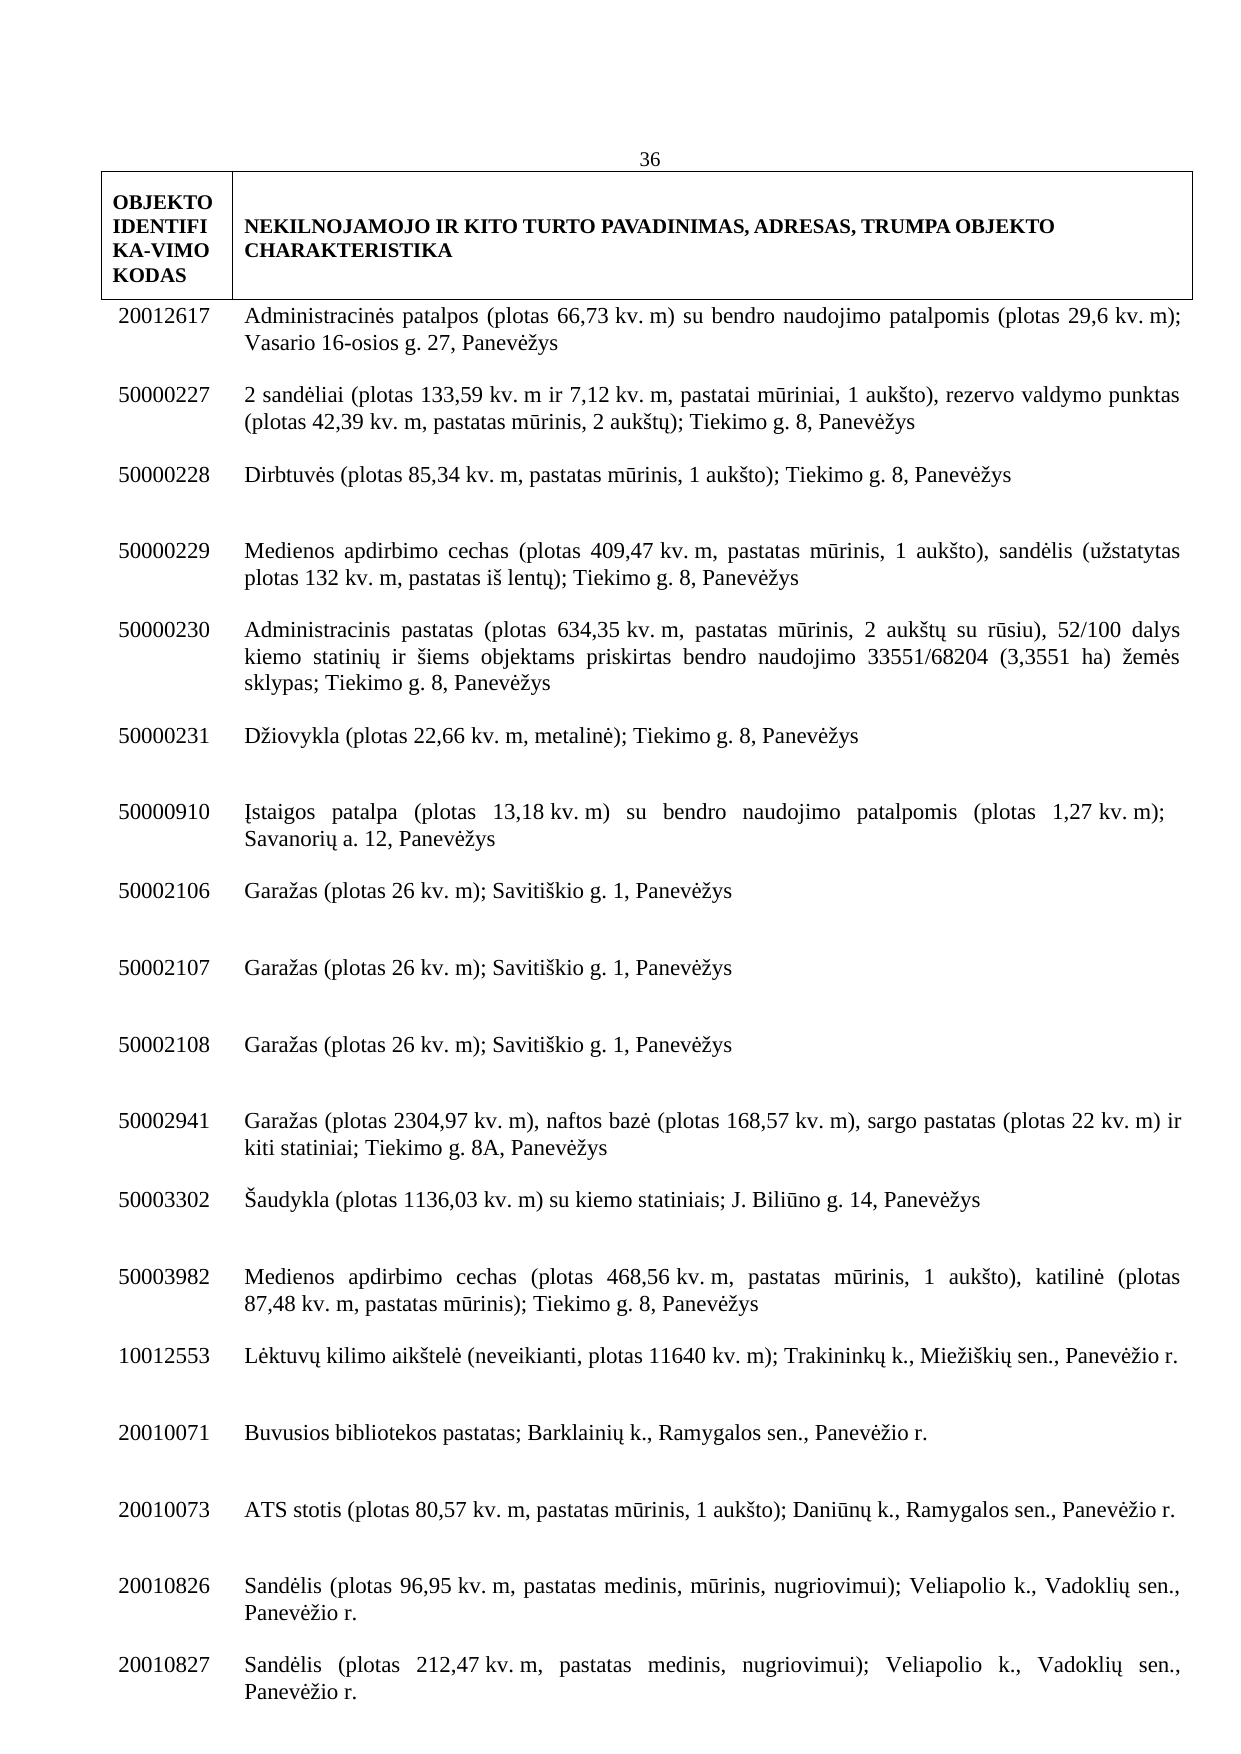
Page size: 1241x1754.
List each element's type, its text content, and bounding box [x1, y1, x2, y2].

table_cell [101, 1316, 1198, 1342]
table_cell [1193, 799, 1198, 851]
table_cell Dirbtuvės (plotas 85,34 kv. m, pastatas mūrinis, 1 aukšto); Tiekimo g. 8, Panevėžys [233, 461, 1192, 511]
table_cell Medienos apdirbimo cechas (plotas 468,56 kv. m, pastatas mūrinis, 1 aukšto), katilinė (plotas 87,48 kv. m, pastatas mūrinis); Tiekimo g. 8, Panevėžys [233, 1263, 1192, 1316]
table_cell 20010827 [101, 1651, 233, 1704]
table_cell Buvusios bibliotekos pastatas; Barklainių k., Ramygalos sen., Panevėžio r. [233, 1419, 1192, 1469]
table_cell [1193, 1496, 1198, 1546]
table_cell [1193, 303, 1198, 355]
table_cell Sandėlis (plotas 96,95 kv. m, pastatas medinis, mūrinis, nugriovimui); Veliapolio k., Vadoklių sen., Panevėžio r. [233, 1572, 1192, 1625]
table_cell 50002941 [101, 1108, 233, 1160]
table_cell 2 sandėliai (plotas 133,59 kv. m ir 7,12 kv. m, pastatai mūriniai, 1 aukšto), rezervo valdymo punktas (plotas 42,39 kv. m, pastatas mūrinis, 2 aukštų); Tiekimo g. 8, Panevėžys [233, 382, 1192, 434]
table_cell Administracinis pastatas (plotas 634,35 kv. m, pastatas mūrinis, 2 aukštų su rūsiu), 52/100 dalys kiemo statinių ir šiems objektams priskirtas bendro naudojimo 33551/68204 (3,3551 ha) žemės sklypas; Tiekimo g. 8, Panevėžys [233, 616, 1192, 695]
table_cell Garažas (plotas 26 kv. m); Savitiškio g. 1, Panevėžys [233, 878, 1192, 928]
table_cell [1193, 1572, 1198, 1625]
table_cell Sandėlis (plotas 212,47 kv. m, pastatas medinis, nugriovimui); Veliapolio k., Vadoklių sen., Panevėžio r. [233, 1651, 1192, 1704]
table_cell [101, 928, 1198, 954]
table_cell 50002108 [101, 1031, 233, 1081]
table_cell [101, 1625, 1198, 1651]
table_cell [101, 1393, 1198, 1419]
table_cell [1193, 616, 1198, 695]
table_cell 50000229 [101, 537, 233, 590]
table_cell 20012617 [101, 303, 233, 355]
table_cell Džiovykla (plotas 22,66 kv. m, metalinė); Tiekimo g. 8, Panevėžys [233, 722, 1192, 772]
table_cell Garažas (plotas 26 kv. m); Savitiškio g. 1, Panevėžys [233, 1031, 1192, 1081]
table_cell Administracinės patalpos (plotas 66,73 kv. m) su bendro naudojimo patalpomis (plotas 29,6 kv. m); Vasario 16-osios g. 27, Panevėžys [233, 303, 1192, 355]
table_cell [1193, 1651, 1198, 1704]
table_cell 50000230 [101, 616, 233, 695]
table_cell [101, 1081, 1198, 1107]
table_cell [1193, 1108, 1198, 1160]
table_cell 50000910 [101, 799, 233, 851]
table_cell [101, 1469, 1198, 1496]
table_cell [1193, 537, 1198, 590]
table_cell [101, 851, 1198, 877]
table_cell [101, 695, 1198, 722]
table_cell [1193, 878, 1198, 928]
table_cell Garažas (plotas 26 kv. m); Savitiškio g. 1, Panevėžys [233, 954, 1192, 1004]
table_cell [101, 1237, 1198, 1263]
table_cell [101, 434, 1198, 461]
table_cell 50000227 [101, 382, 233, 434]
table_cell Lėktuvų kilimo aikštelė (neveikianti, plotas 11640 kv. m); Trakininkų k., Miežiškių sen., Panevėžio r. [233, 1342, 1192, 1393]
table_cell [101, 355, 1198, 382]
table_cell 50002106 [101, 878, 233, 928]
table_cell [1193, 382, 1198, 434]
table_cell 20010826 [101, 1572, 233, 1625]
table_cell [1193, 1031, 1198, 1081]
table_cell [1193, 1419, 1198, 1469]
table_cell [101, 772, 1198, 798]
table_cell 50000231 [101, 722, 233, 772]
table_cell [101, 1160, 1198, 1187]
table_cell ATS stotis (plotas 80,57 kv. m, pastatas mūrinis, 1 aukšto); Daniūnų k., Ramygalos sen., Panevėžio r. [233, 1496, 1192, 1546]
table_cell 50003982 [101, 1263, 233, 1316]
table_cell 10012553 [101, 1342, 233, 1393]
table_cell [101, 1546, 1198, 1572]
table_cell Įstaigos patalpa (plotas 13,18 kv. m) su bendro naudojimo patalpomis (plotas 1,27 kv. m); Savanorių a. 12, Panevėžys [233, 799, 1192, 851]
table_cell [101, 511, 1198, 537]
table_cell [1193, 1342, 1198, 1393]
table_cell [1193, 1187, 1198, 1237]
table_cell [1193, 461, 1198, 511]
table_cell 50000228 [101, 461, 233, 511]
table_cell 20010073 [101, 1496, 233, 1546]
table_cell 50002107 [101, 954, 233, 1004]
table_cell Garažas (plotas 2304,97 kv. m), naftos bazė (plotas 168,57 kv. m), sargo pastatas (plotas 22 kv. m) ir kiti statiniai; Tiekimo g. 8A, Panevėžys [233, 1108, 1192, 1160]
table_cell [1193, 722, 1198, 772]
table_cell 50003302 [101, 1187, 233, 1237]
table_cell [101, 590, 1198, 616]
table_cell Medienos apdirbimo cechas (plotas 409,47 kv. m, pastatas mūrinis, 1 aukšto), sandėlis (užstatytas plotas 132 kv. m, pastatas iš lentų); Tiekimo g. 8, Panevėžys [233, 537, 1192, 590]
table_cell [101, 1005, 1198, 1031]
table_cell 20010071 [101, 1419, 233, 1469]
table_cell [1193, 954, 1198, 1004]
table_cell [1193, 1263, 1198, 1316]
table_cell Šaudykla (plotas 1136,03 kv. m) su kiemo statiniais; J. Biliūno g. 14, Panevėžys [233, 1187, 1192, 1237]
